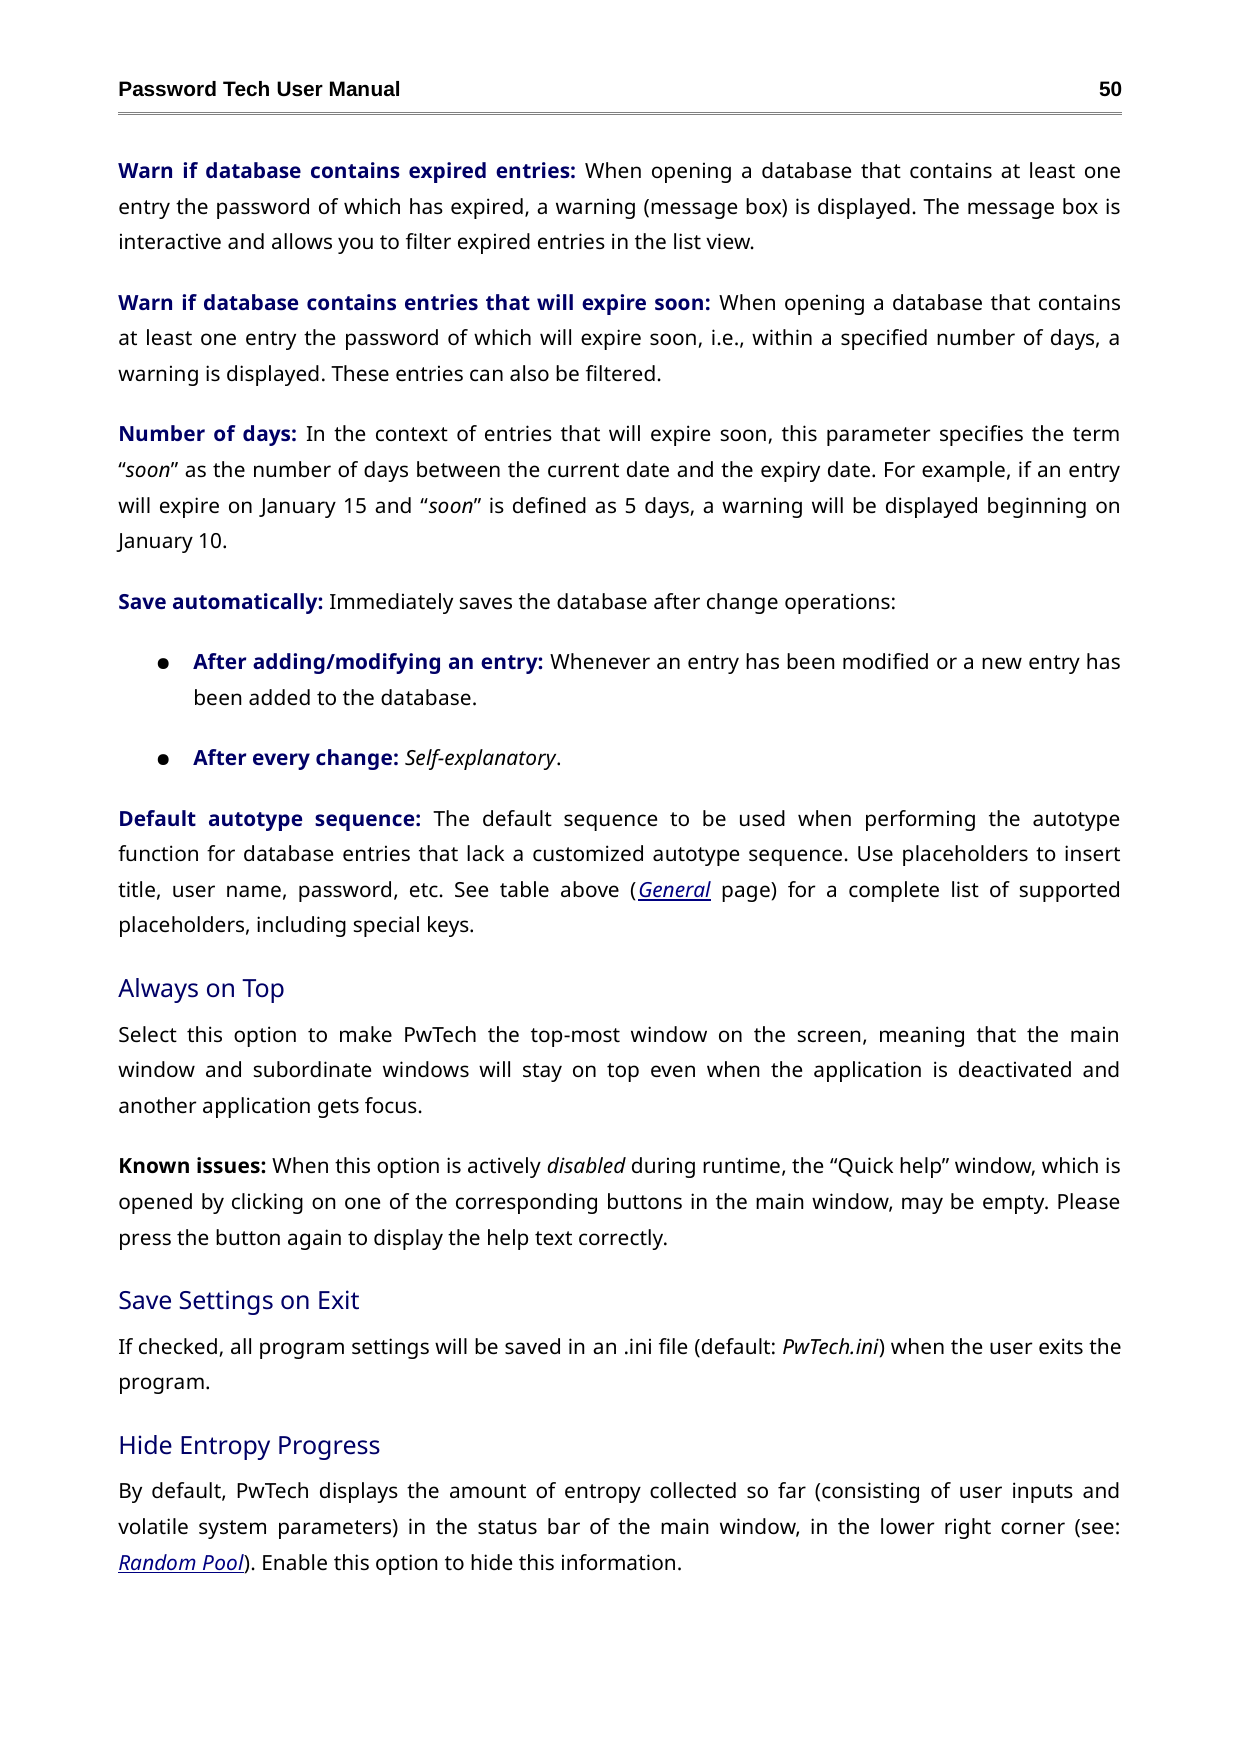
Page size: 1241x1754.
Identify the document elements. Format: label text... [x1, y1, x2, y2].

text Select this option to make PwTech the top-most window on the screen, meaning that the main window and subordinate windows will stay on top even when the application is deactivated and another application gets focus. [118, 1019, 1122, 1119]
subtitle Always on Top [118, 971, 1122, 1005]
list After every change: Self-explanatory. [156, 743, 1122, 772]
text Number of days: In the context of entries that will expire soon, this parameter specifies the term “soon” as the number of days between the current date and the expiry date. For example, if an entry will expire on January 15 and “soon” is defined as 5 days, a warning will be displayed beginning on January 10. [118, 419, 1122, 555]
text By default, PwTech displays the amount of entropy collected so far (consisting of user inputs and volatile system parameters) in the status bar of the main window, in the lower right corner (see: Random Pool). Enable this option to hide this information. [118, 1476, 1122, 1576]
subtitle Hide Entropy Progress [118, 1428, 1122, 1462]
text Default autotype sequence: The default sequence to be used when performing the autotype function for database entries that lack a customized autotype sequence. Use placeholders to insert title, user name, password, etc. See table above (General page) for a complete list of supported placeholders, including special keys. [118, 803, 1122, 939]
text Warn if database contains entries that will expire soon: When opening a database that contains at least one entry the password of which will expire soon, i.e., within a specified number of days, a warning is displayed. These entries can also be filtered. [118, 288, 1122, 387]
text Save automatically: Immediately saves the database after change operations: [118, 587, 1122, 615]
text Warn if database contains expired entries: When opening a database that contains at least one entry the password of which has expired, a warning (message box) is displayed. The message box is interactive and allows you to filter expired entries in the list view. [118, 156, 1122, 256]
list After adding/modifying an entry: Whenever an entry has been modified or a new entry has been added to the database. [156, 647, 1122, 711]
text Known issues: When this option is actively disabled during runtime, the “Quick help” window, which is opened by clicking on one of the corresponding buttons in the main window, may be empty. Please press the button again to display the help text correctly. [118, 1151, 1122, 1251]
text If checked, all program settings will be saved in an .ini file (default: PwTech.ini) when the user exits the program. [118, 1332, 1122, 1396]
subtitle Save Settings on Exit [118, 1283, 1122, 1317]
